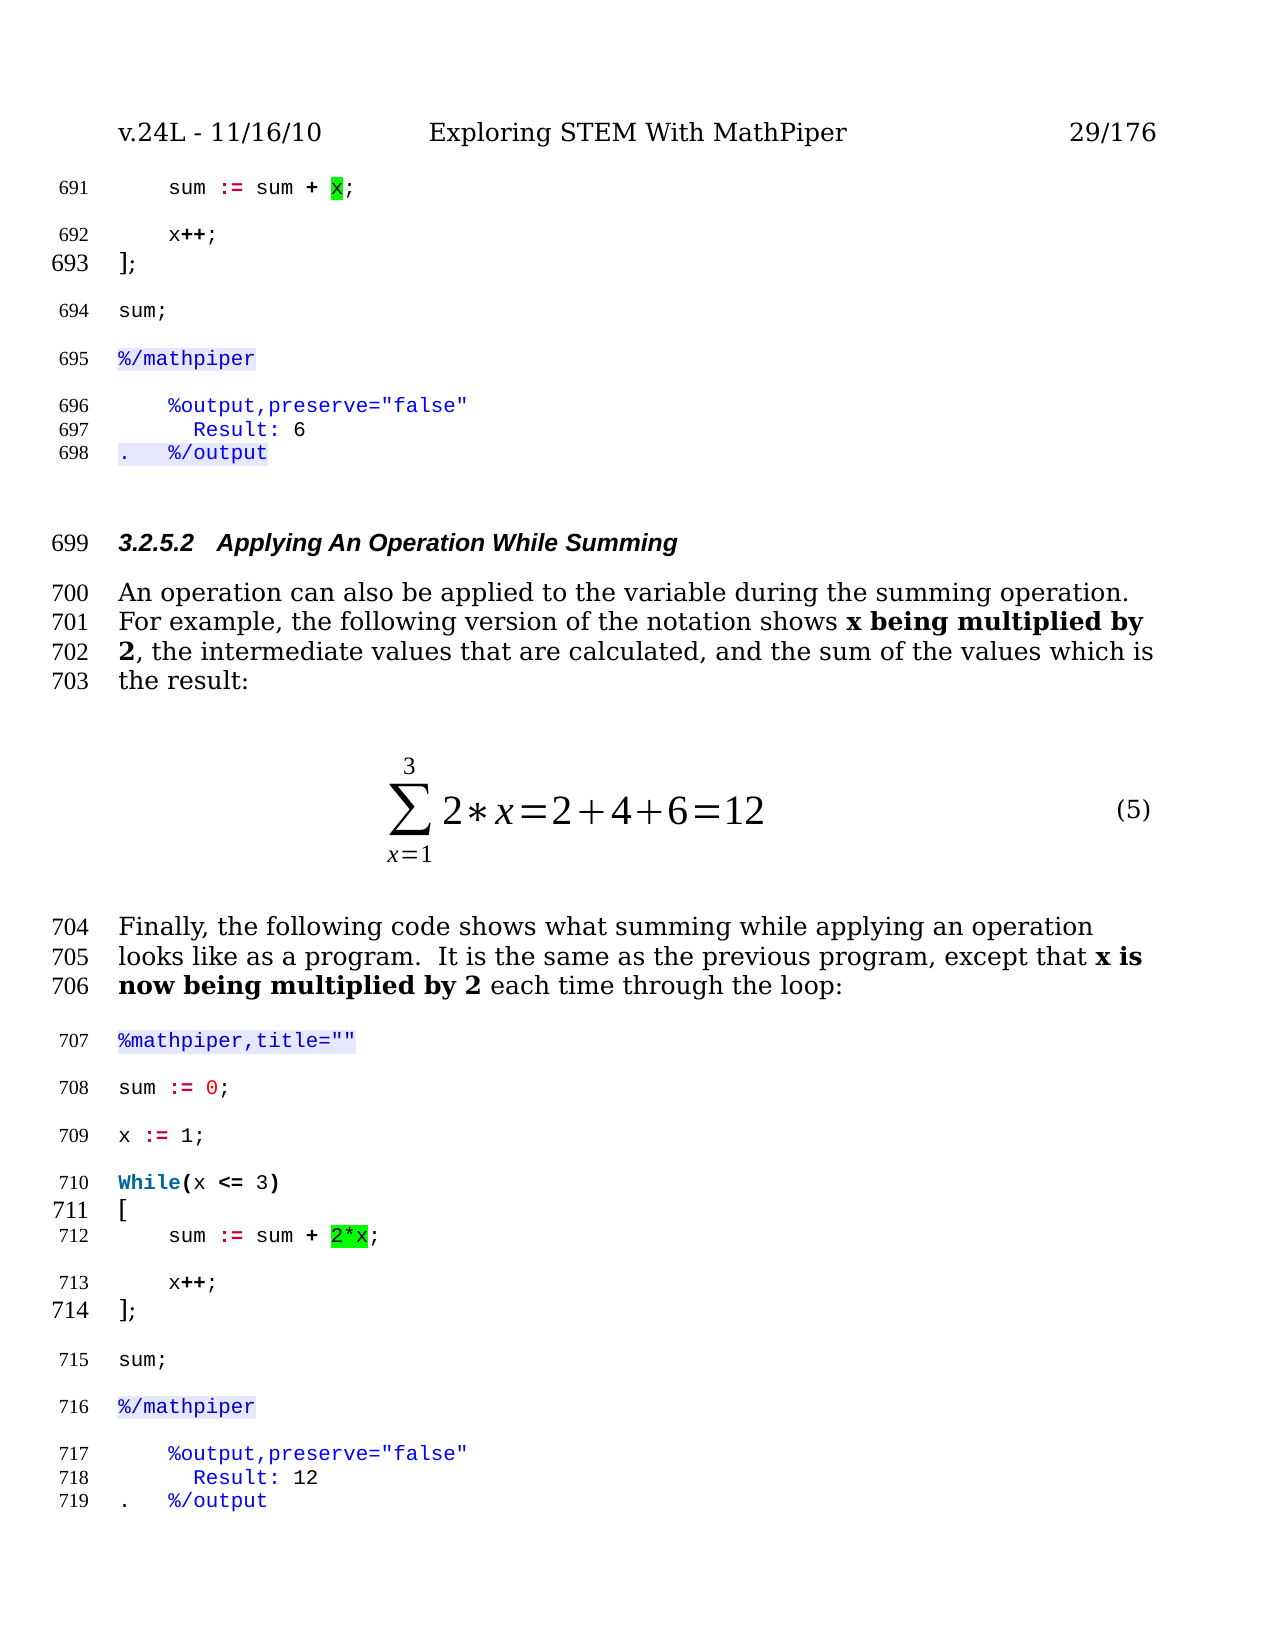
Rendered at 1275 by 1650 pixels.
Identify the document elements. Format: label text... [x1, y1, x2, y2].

text While(x <= 3) [118, 1172, 1157, 1196]
text Finally, the following code shows what summing while applying an operation looks like as a program. It is the same as the previous program, except that x is now being multiplied by 2 each time through the loop: [118, 912, 1157, 1000]
table_header [118, 745, 1041, 874]
subtitle Applying An Operation While Summing [118, 528, 1157, 557]
table_header (5) [1041, 745, 1157, 874]
text %output,preserve="false" [118, 395, 1157, 419]
text ]; [118, 1296, 1157, 1325]
text sum; [118, 1348, 1157, 1372]
text Result: 12 [118, 1467, 1157, 1490]
text %mathpiper,title="" [118, 1030, 1157, 1054]
text x++; [118, 1272, 1157, 1296]
text . %/output [118, 1490, 1157, 1514]
text sum := 0; [118, 1077, 1157, 1101]
text %output,preserve="false" [118, 1443, 1157, 1467]
text sum := sum + 2*x; [118, 1225, 1157, 1248]
text . %/output [118, 442, 1157, 466]
text ]; [118, 248, 1157, 277]
text sum := sum + x; [118, 177, 1157, 200]
text x := 1; [118, 1125, 1157, 1148]
text %/mathpiper [118, 1396, 1157, 1419]
text sum; [118, 301, 1157, 324]
text Result: 6 [118, 419, 1157, 442]
text [ [118, 1196, 1157, 1225]
text An operation can also be applied to the variable during the summing operation. For example, the following version of the notation shows x being multiplied by 2, the intermediate values that are calculated, and the sum of the values which is the result: [118, 578, 1157, 695]
text %/mathpiper [118, 348, 1157, 371]
text x++; [118, 224, 1157, 248]
